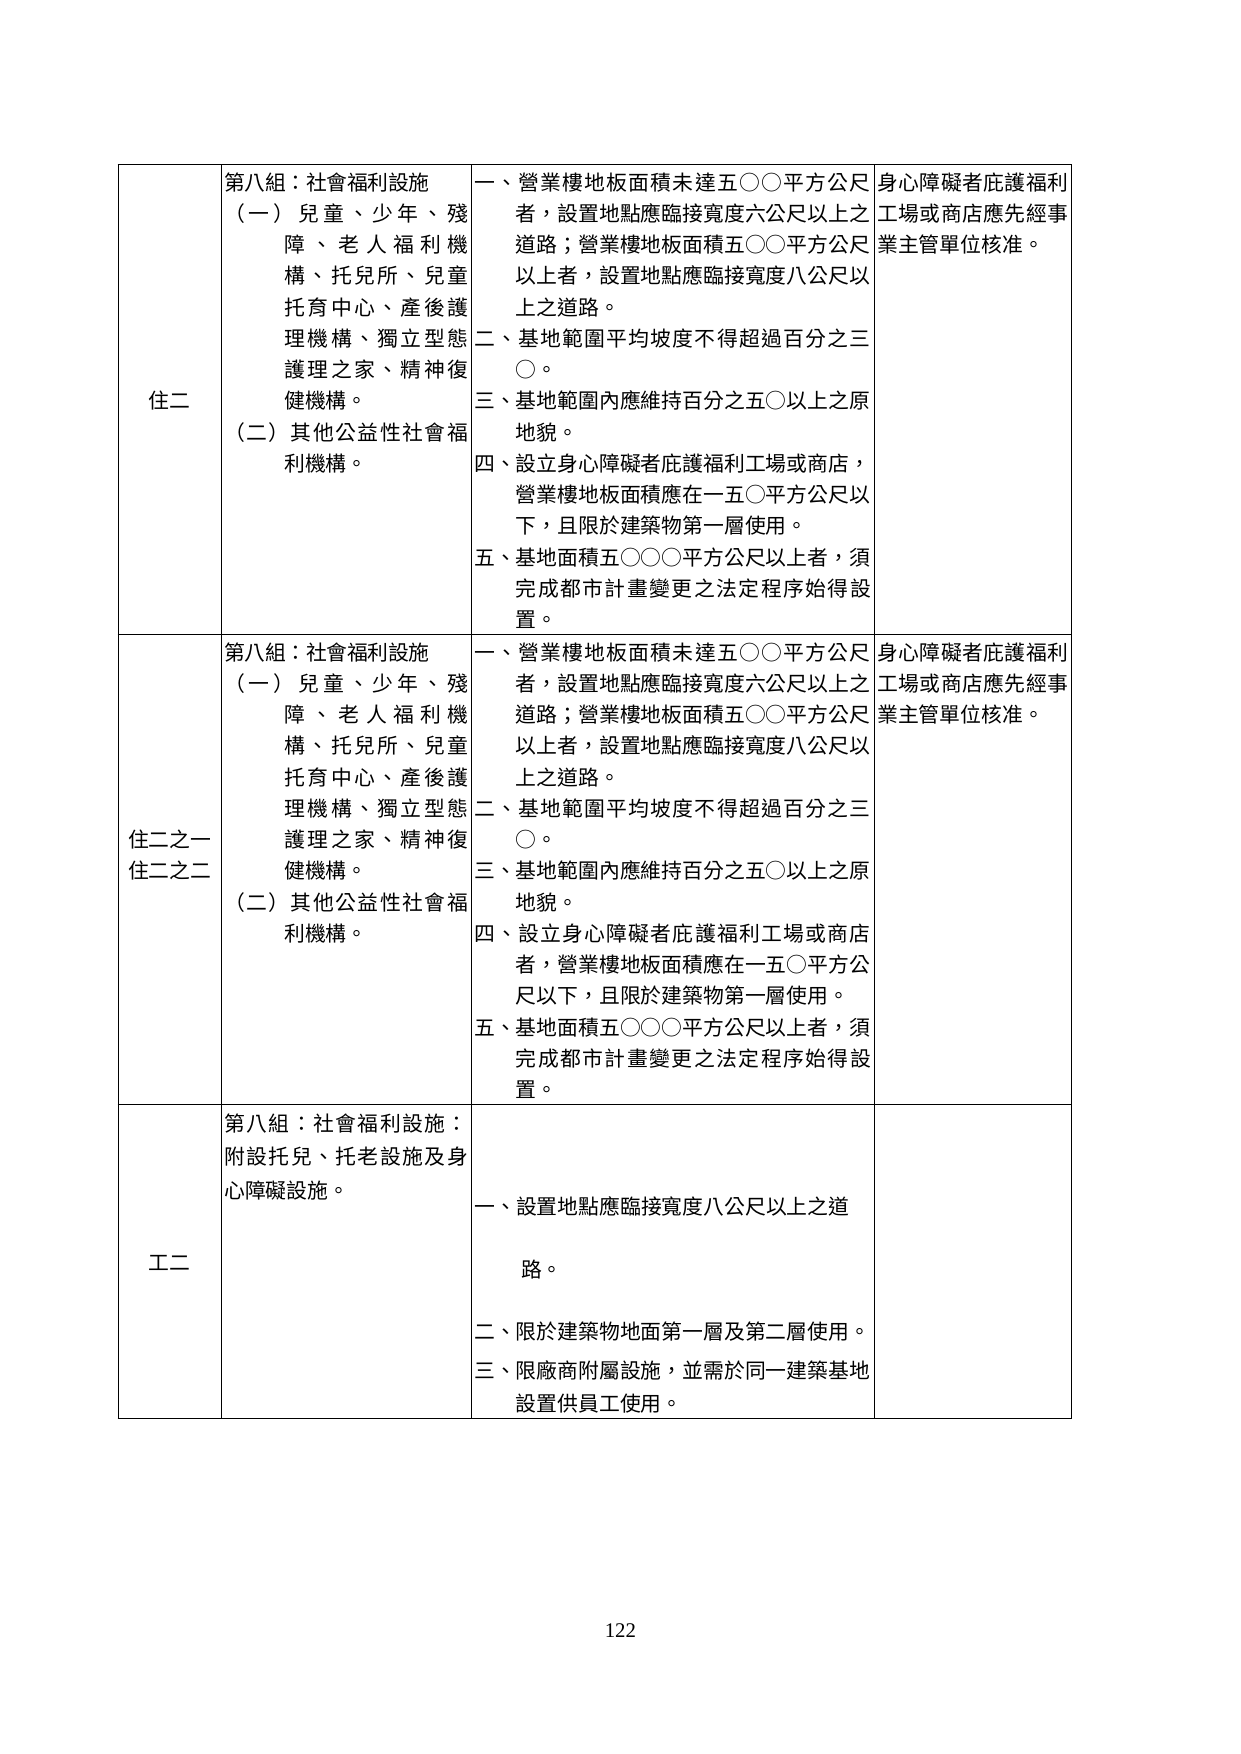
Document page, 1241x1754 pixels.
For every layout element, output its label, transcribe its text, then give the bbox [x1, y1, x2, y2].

table_cell 第八組：社會福利設施 （一）兒童、少年、殘障、老人福利機構、托兒所、兒童托育中心、產後護理機構、獨立型態護理之家、精神復健機構。 （二）其他公益性社會福利機構。 [222, 635, 471, 1104]
table_cell 一、營業樓地板面積未達五○○平方公尺者，設置地點應臨接寬度六公尺以上之道路；營業樓地板面積五○○平方公尺以上者，設置地點應臨接寬度八公尺以上之道路。 二、基地範圍平均坡度不得超過百分之三○。 三、基地範圍內應維持百分之五○以上之原地貌。 四、設立身心障礙者庇護福利工場或商店者，營業樓地板面積應在一五○平方公尺以下，且限於建築物第一層使用。 五、基地面積五○○○平方公尺以上者，須完成都市計畫變更之法定程序始得設置。 [472, 635, 874, 1104]
table_cell 身心障礙者庇護福利工場或商店應先經事業主管單位核准。 [875, 635, 1071, 1104]
table_cell 住二 [119, 165, 221, 634]
table_cell [875, 1105, 1071, 1418]
table_cell 身心障礙者庇護福利工場或商店應先經事業主管單位核准。 [875, 165, 1071, 634]
table_cell 第八組：社會福利設施：附設托兒、托老設施及身心障礙設施。 [222, 1105, 471, 1418]
table_cell 第八組：社會福利設施 （一）兒童、少年、殘障、老人福利機構、托兒所、兒童托育中心、產後護理機構、獨立型態護理之家、精神復健機構。 （二）其他公益性社會福利機構。 [222, 165, 471, 634]
table_cell 住二之一 住二之二 [119, 635, 221, 1104]
table_cell 工二 [119, 1105, 221, 1418]
table_cell 一、設置地點應臨接寬度八公尺以上之道路。 二、限於建築物地面第一層及第二層使用。 三、限廠商附屬設施，並需於同一建築基地設置供員工使用。 [472, 1105, 874, 1418]
table_cell 一、營業樓地板面積未達五○○平方公尺者，設置地點應臨接寬度六公尺以上之道路；營業樓地板面積五○○平方公尺以上者，設置地點應臨接寬度八公尺以上之道路。 二、基地範圍平均坡度不得超過百分之三○。 三、基地範圍內應維持百分之五○以上之原地貌。 四、設立身心障礙者庇護福利工場或商店，營業樓地板面積應在一五○平方公尺以下，且限於建築物第一層使用。 五、基地面積五○○○平方公尺以上者，須完成都市計畫變更之法定程序始得設置。 [472, 165, 874, 634]
